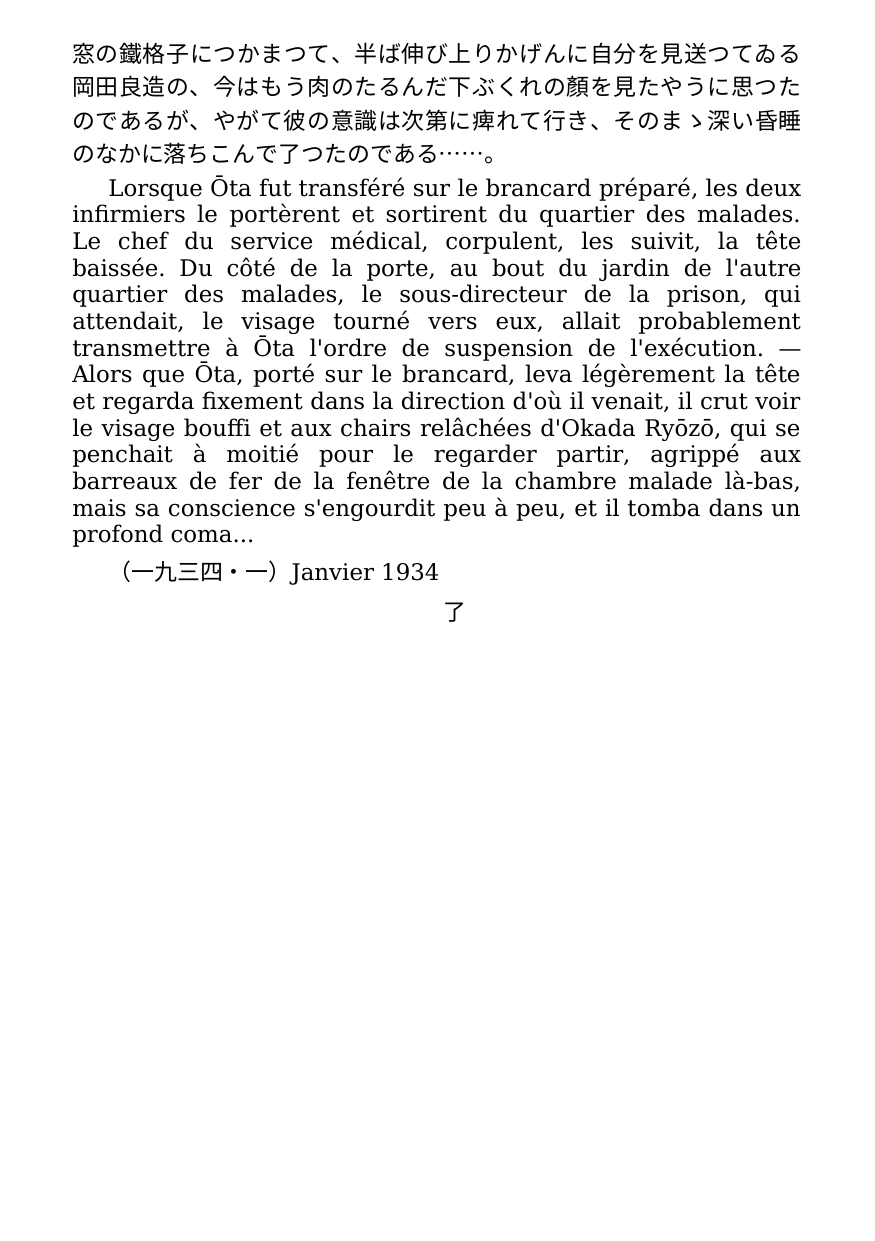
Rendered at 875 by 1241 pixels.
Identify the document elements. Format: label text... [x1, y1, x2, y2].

text 窓の鐵格子につかまつて、半ば伸び上りかげんに自分を見送つてゐる岡田良造の、今はもう肉のたるんだ下ぶくれの顏を見たやうに思つたのであるが、やがて彼の意識は次第に痺れて行き、そのまゝ深い昏睡のなかに落ちこんで了つたのである……。 [72, 36, 802, 169]
text 了 [72, 593, 802, 627]
text （一九三四・一）Janvier 1934 [72, 554, 802, 587]
text Lorsque Ōta fut transféré sur le brancard préparé, les deux infirmiers le portèrent et sortirent du quartier des malades. Le chef du service médical, corpulent, les suivit, la tête baissée. Du côté de la porte, au bout du jardin de l'autre quartier des malades, le sous-directeur de la prison, qui attendait, le visage tourné vers eux, allait probablement transmettre à Ōta l'ordre de suspension de l'exécution. — Alors que Ōta, porté sur le brancard, leva légèrement la tête et regarda fixement dans la direction d'où il venait, il crut voir le visage bouffi et aux chairs relâchées d'Okada Ryōzō, qui se penchait à moitié pour le regarder partir, agrippé aux barreaux de fer de la fenêtre de la chambre malade là-bas, mais sa conscience s'engourdit peu à peu, et il tomba dans un profond coma... [72, 175, 802, 548]
